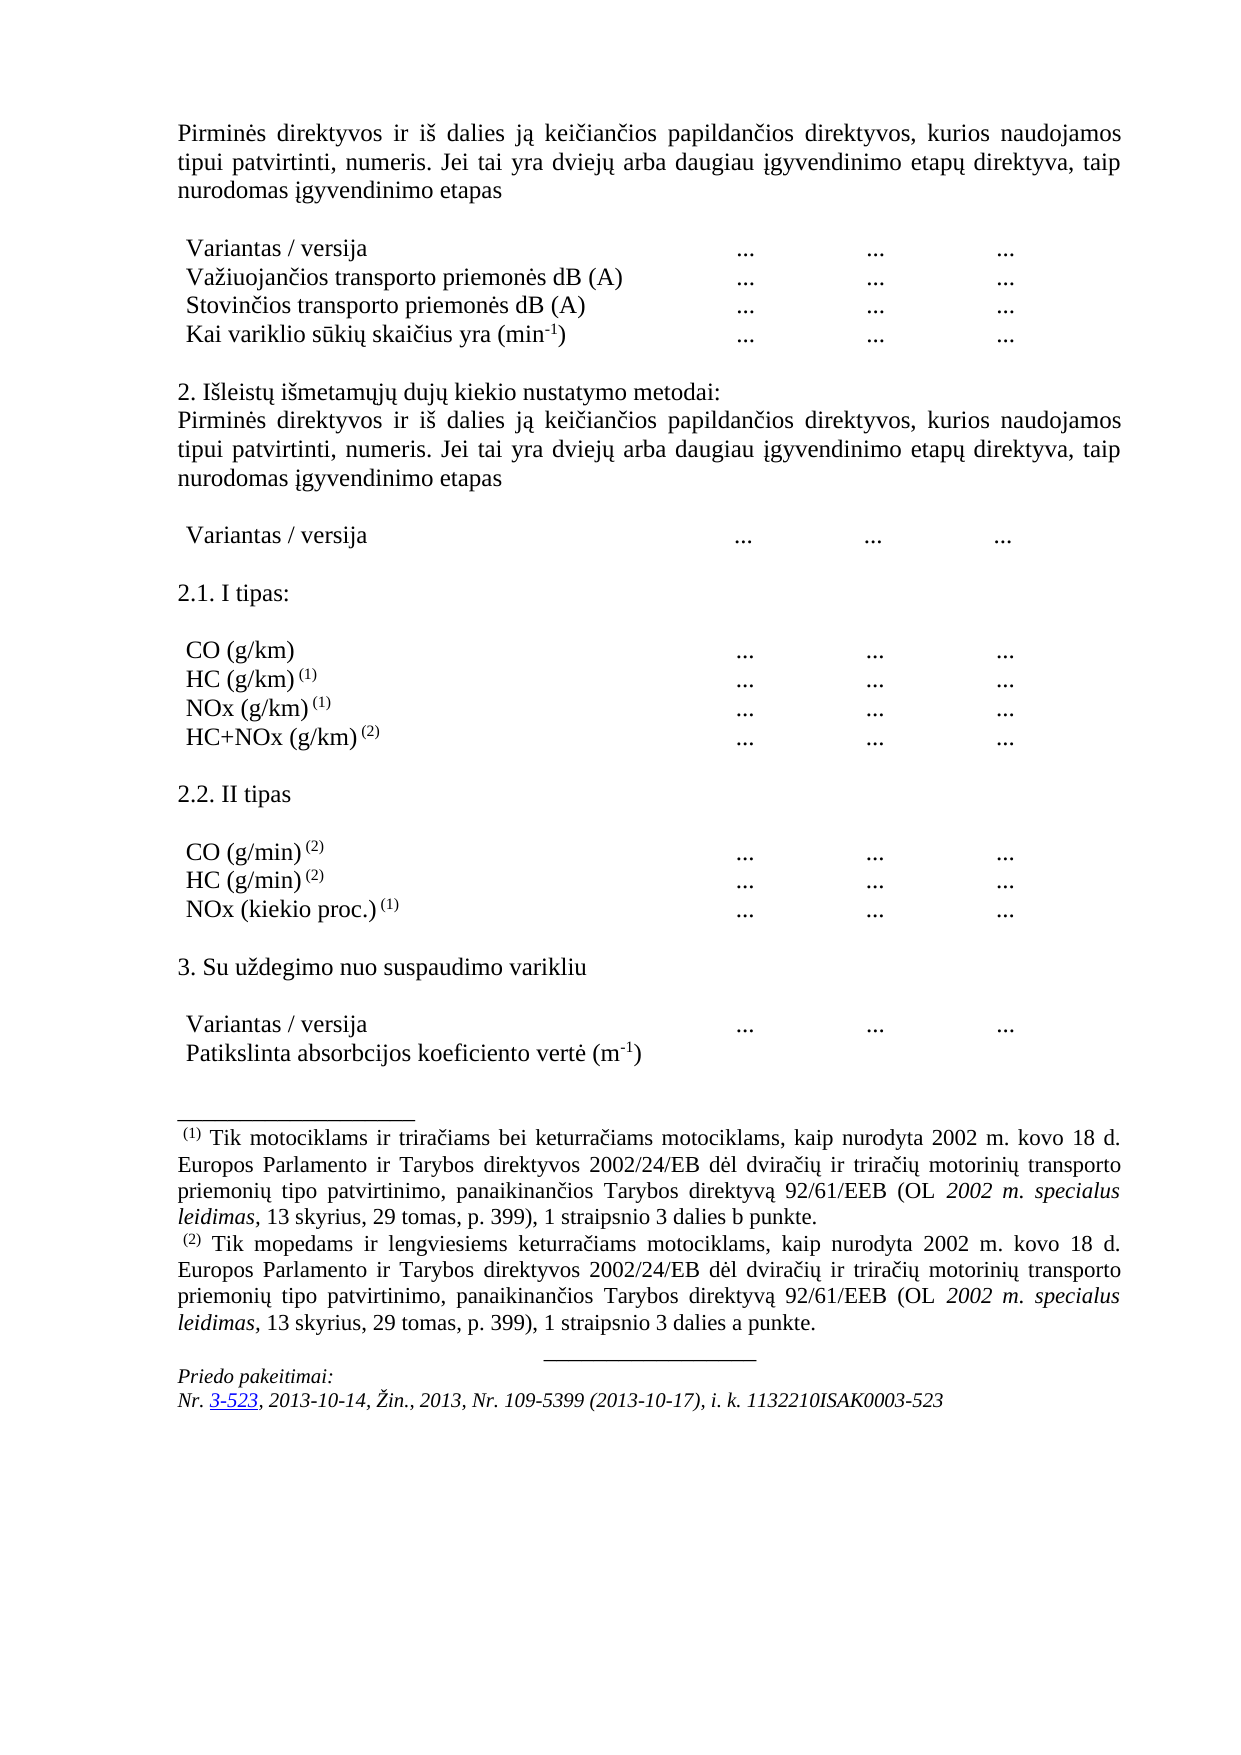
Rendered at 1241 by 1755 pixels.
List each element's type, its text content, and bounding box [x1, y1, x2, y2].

table_cell ... [992, 262, 1122, 291]
text Priedo pakeitimai: [177, 1364, 1122, 1388]
text (2) Tik mopedams ir lengviesiems keturračiams motociklams, kaip nurodyta 2002 m. kovo 18 d. Europos Parlamento ir Tarybos direktyvos 2002/24/EB dėl dviračių ir triračių motorinių transporto priemonių tipo patvirtinimo, panaikinančios Tarybos direktyvą 92/61/EEB (OL 2002 m. specialus leidimas, 13 skyrius, 29 tomas, p. 399), 1 straipsnio 3 dalies a punkte. [177, 1230, 1122, 1335]
table_header ... [992, 233, 1122, 262]
table_header ... [989, 521, 1119, 549]
table_header ... [731, 1009, 862, 1067]
table_header Variantas / versija [181, 233, 732, 262]
table_cell ... [862, 291, 992, 319]
table_cell NOx (g/km) (1) [181, 693, 731, 722]
table_cell ... [992, 664, 1122, 693]
text _________________ [177, 1335, 1122, 1364]
table_header ... [992, 1009, 1122, 1067]
table_header ... [731, 636, 861, 664]
table_cell ... [861, 722, 992, 751]
table_header CO (g/km) [181, 636, 731, 664]
table_cell ... [861, 894, 992, 923]
text 3. Su uždegimo nuo suspaudimo varikliu [177, 952, 1122, 981]
table_cell HC (g/km) (1) [181, 664, 731, 693]
table_cell Stovinčios transporto priemonės dB (A) [181, 291, 732, 319]
table_cell ... [732, 319, 862, 348]
table_cell ... [732, 262, 862, 291]
text 2.2. II tipas [177, 779, 1122, 808]
table_cell ... [861, 693, 992, 722]
table_cell ... [992, 894, 1122, 923]
table_header ... [860, 521, 989, 549]
table_header Variantas / versija Patikslinta absorbcijos koeficiento vertė (m-1) [181, 1009, 731, 1067]
table_cell ... [992, 319, 1122, 348]
table_header ... [732, 233, 862, 262]
text Pirminės direktyvos ir iš dalies ją keičiančios papildančios direktyvos, kurios naudojamos tipui patvirtinti, numeris. Jei tai yra dviejų arba daugiau įgyvendinimo etapų direktyva, taip nurodomas įgyvendinimo etapas [177, 406, 1122, 492]
table_header ... [731, 837, 861, 866]
table_cell Važiuojančios transporto priemonės dB (A) [181, 262, 732, 291]
table_cell ... [992, 722, 1122, 751]
table_cell ... [731, 722, 861, 751]
table_cell Kai variklio sūkių skaičius yra (min-1) [181, 319, 732, 348]
table_cell ... [992, 866, 1122, 894]
text Nr. 3-523, 2013-10-14, Žin., 2013, Nr. 109-5399 (2013-10-17), i. k. 1132210ISAK0003-523 [177, 1388, 1122, 1412]
table_cell ... [992, 693, 1122, 722]
table_cell ... [731, 866, 861, 894]
text Pirminės direktyvos ir iš dalies ją keičiančios papildančios direktyvos, kurios naudojamos tipui patvirtinti, numeris. Jei tai yra dviejų arba daugiau įgyvendinimo etapų direktyva, taip nurodomas įgyvendinimo etapas [177, 118, 1122, 204]
table_header ... [862, 233, 992, 262]
table_header Variantas / versija [181, 521, 730, 549]
table_cell ... [992, 291, 1122, 319]
table_header ... [730, 521, 859, 549]
table_cell ... [861, 866, 992, 894]
table_header ... [862, 1009, 992, 1067]
text 2.1. I tipas: [177, 578, 1122, 607]
table_cell ... [731, 693, 861, 722]
text 2. Išleistų išmetamųjų dujų kiekio nustatymo metodai: [177, 377, 1122, 406]
table_cell ... [731, 664, 861, 693]
table_header ... [861, 837, 992, 866]
table_header ... [861, 636, 992, 664]
table_cell ... [862, 319, 992, 348]
table_cell NOx (kiekio proc.) (1) [181, 894, 731, 923]
text ___________________ [177, 1096, 1122, 1124]
table_header CO (g/min) (2) [181, 837, 731, 866]
table_cell ... [732, 291, 862, 319]
table_cell ... [862, 262, 992, 291]
table_cell ... [861, 664, 992, 693]
table_cell ... [731, 894, 861, 923]
table_cell HC+NOx (g/km) (2) [181, 722, 731, 751]
table_header ... [992, 636, 1122, 664]
table_header ... [992, 837, 1122, 866]
table_cell HC (g/min) (2) [181, 866, 731, 894]
text (1) Tik motociklams ir triračiams bei keturračiams motociklams, kaip nurodyta 2002 m. kovo 18 d. Europos Parlamento ir Tarybos direktyvos 2002/24/EB dėl dviračių ir triračių motorinių transporto priemonių tipo patvirtinimo, panaikinančios Tarybos direktyvą 92/61/EEB (OL 2002 m. specialus leidimas, 13 skyrius, 29 tomas, p. 399), 1 straipsnio 3 dalies b punkte. [177, 1124, 1122, 1230]
